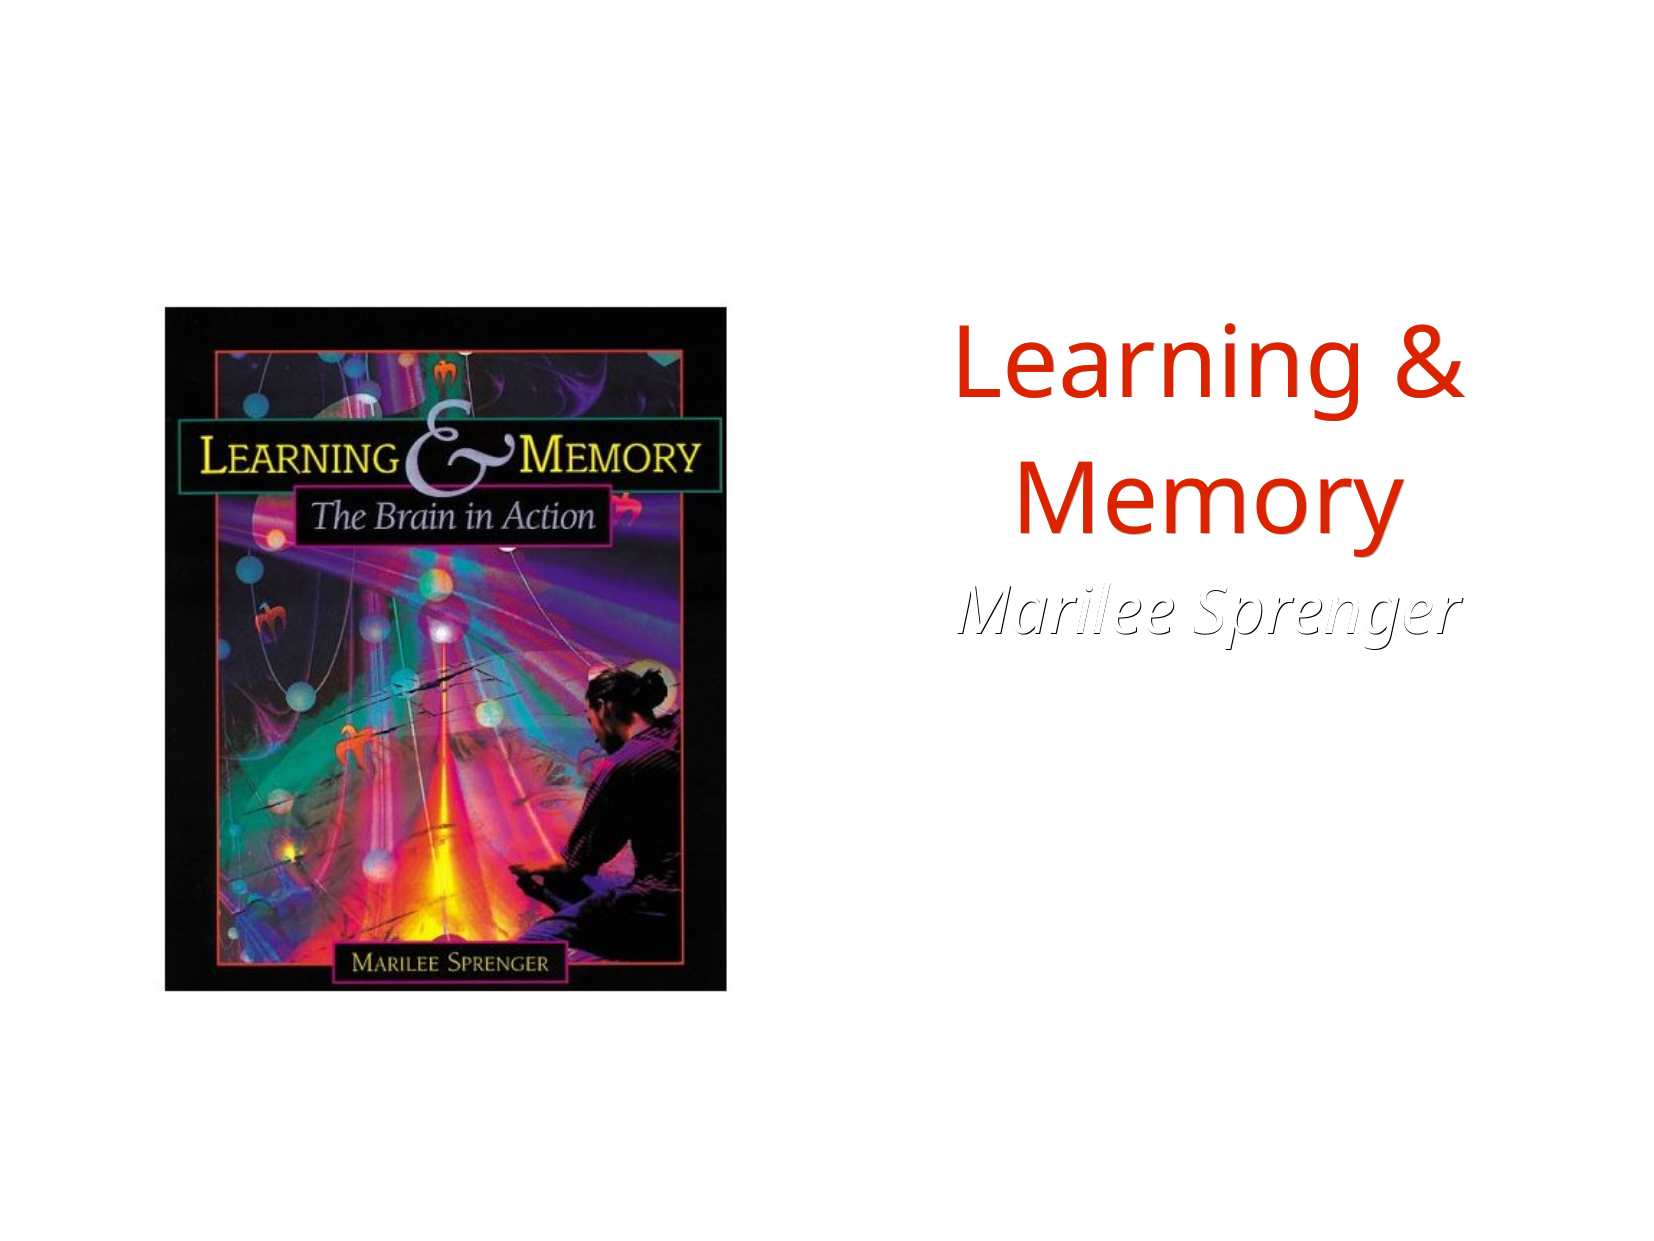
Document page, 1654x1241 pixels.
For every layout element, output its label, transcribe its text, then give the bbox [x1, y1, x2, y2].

list Learning & Memory Marilee Sprenger [845, 290, 1572, 1094]
picture [86, 290, 806, 1010]
